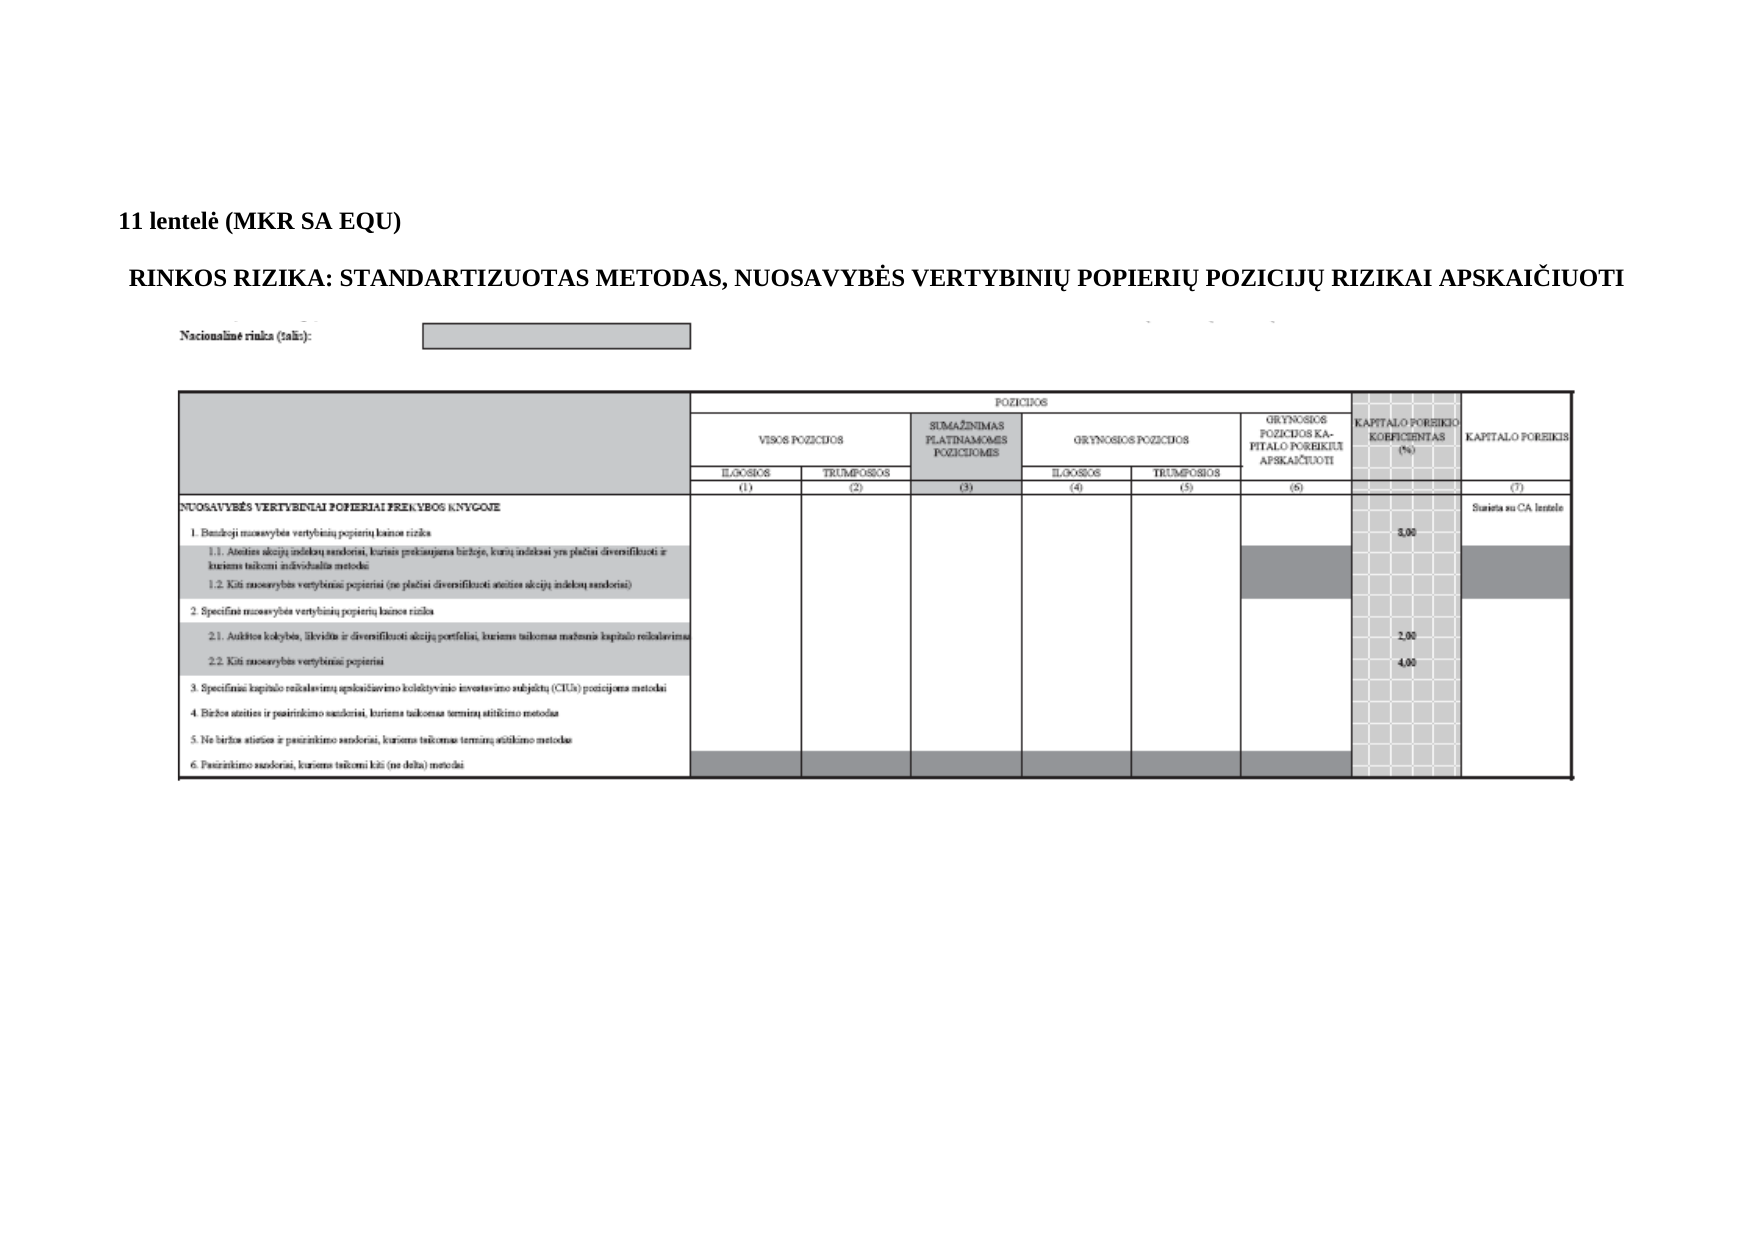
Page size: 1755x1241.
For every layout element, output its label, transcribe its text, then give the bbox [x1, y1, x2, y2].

text 11 lentelė (MKR SA EQU) [118, 206, 1636, 235]
text RINKOS RIZIKA: STANDARTIZUOTAS METODAS, NUOSAVYBĖS VERTYBINIŲ POPIERIŲ POZICIJŲ RIZIKAI APSKAIČIUOTI [118, 263, 1636, 292]
